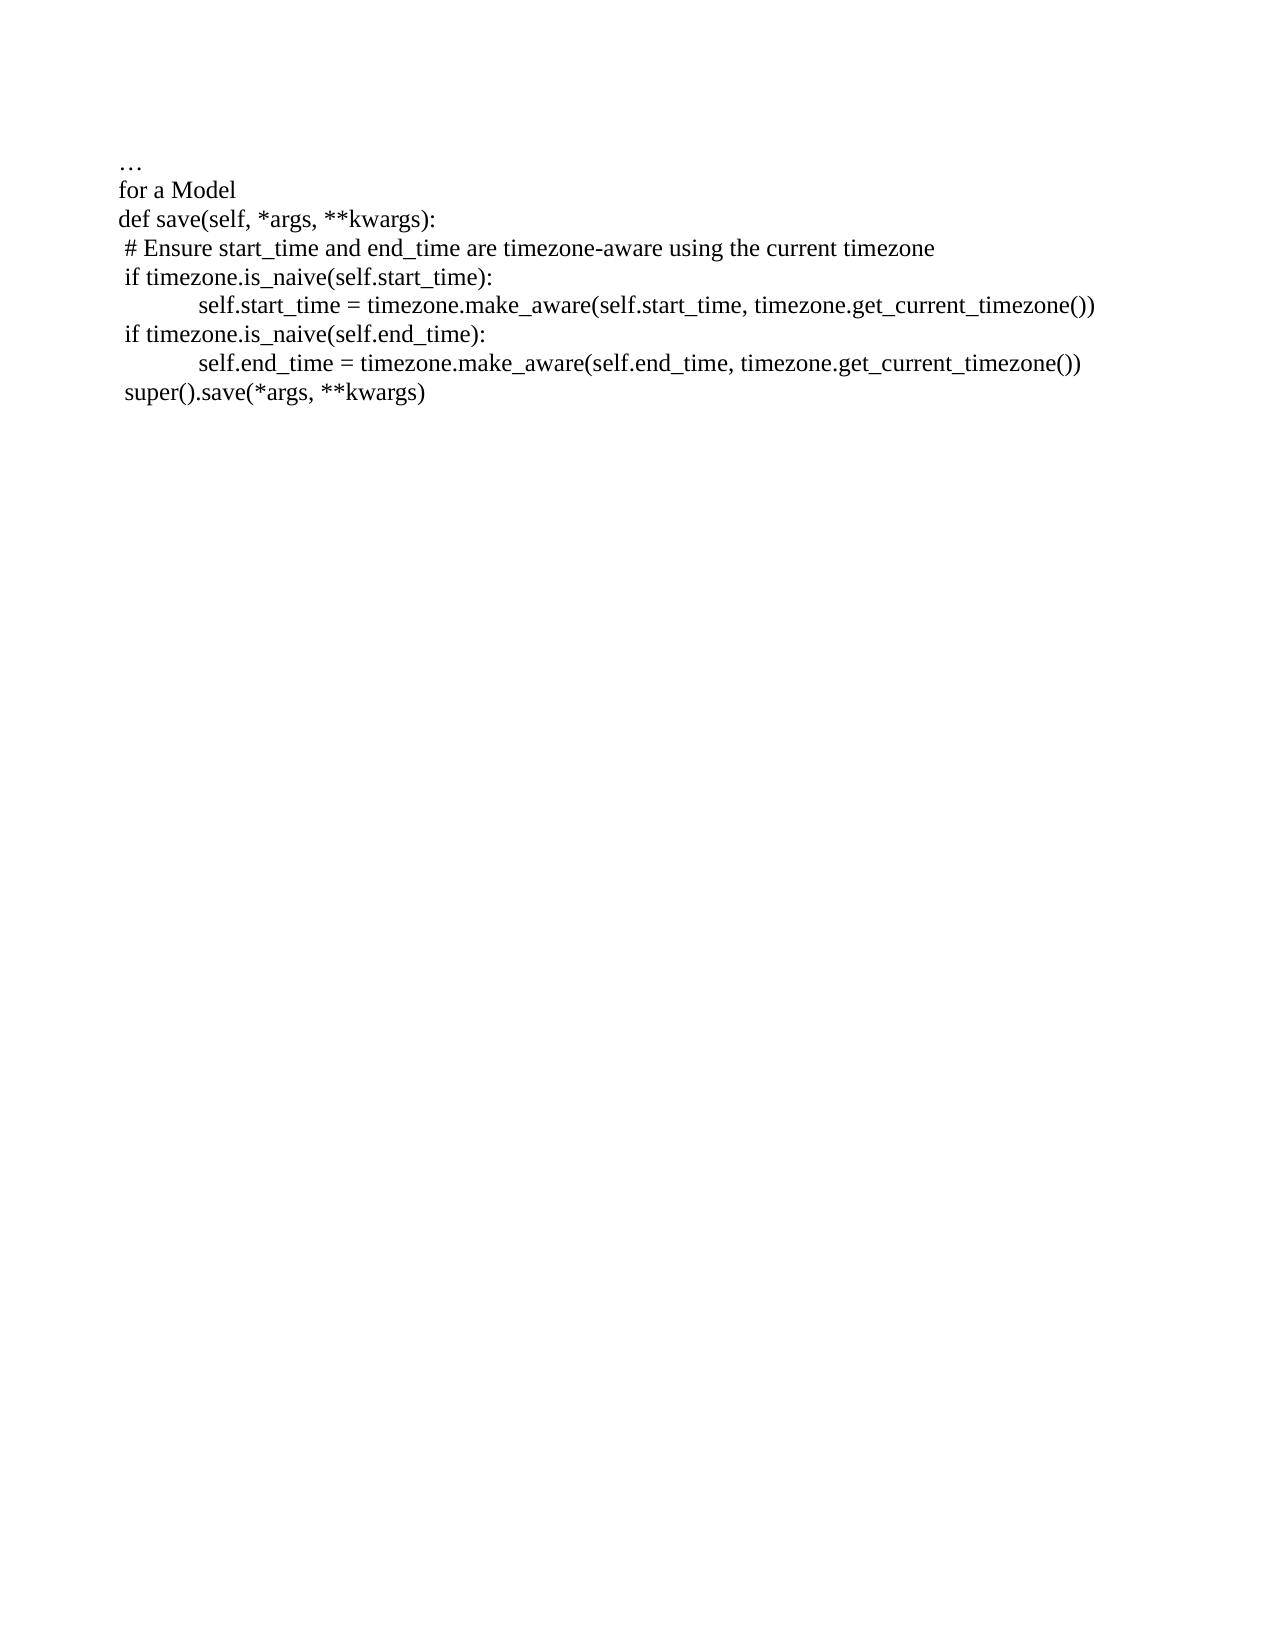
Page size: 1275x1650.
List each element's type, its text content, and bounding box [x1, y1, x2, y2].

text if timezone.is_naive(self.end_time): [118, 319, 1157, 348]
text # Ensure start_time and end_time are timezone-aware using the current timezone [118, 233, 1157, 262]
text def save(self, *args, **kwargs): [118, 204, 1157, 233]
text … [118, 147, 1157, 176]
text super().save(*args, **kwargs) [118, 377, 1157, 406]
text self.start_time = timezone.make_aware(self.start_time, timezone.get_current_timezone()) [118, 291, 1157, 319]
text for a Model [118, 176, 1157, 204]
text if timezone.is_naive(self.start_time): [118, 262, 1157, 291]
text self.end_time = timezone.make_aware(self.end_time, timezone.get_current_timezone()) [118, 348, 1157, 377]
